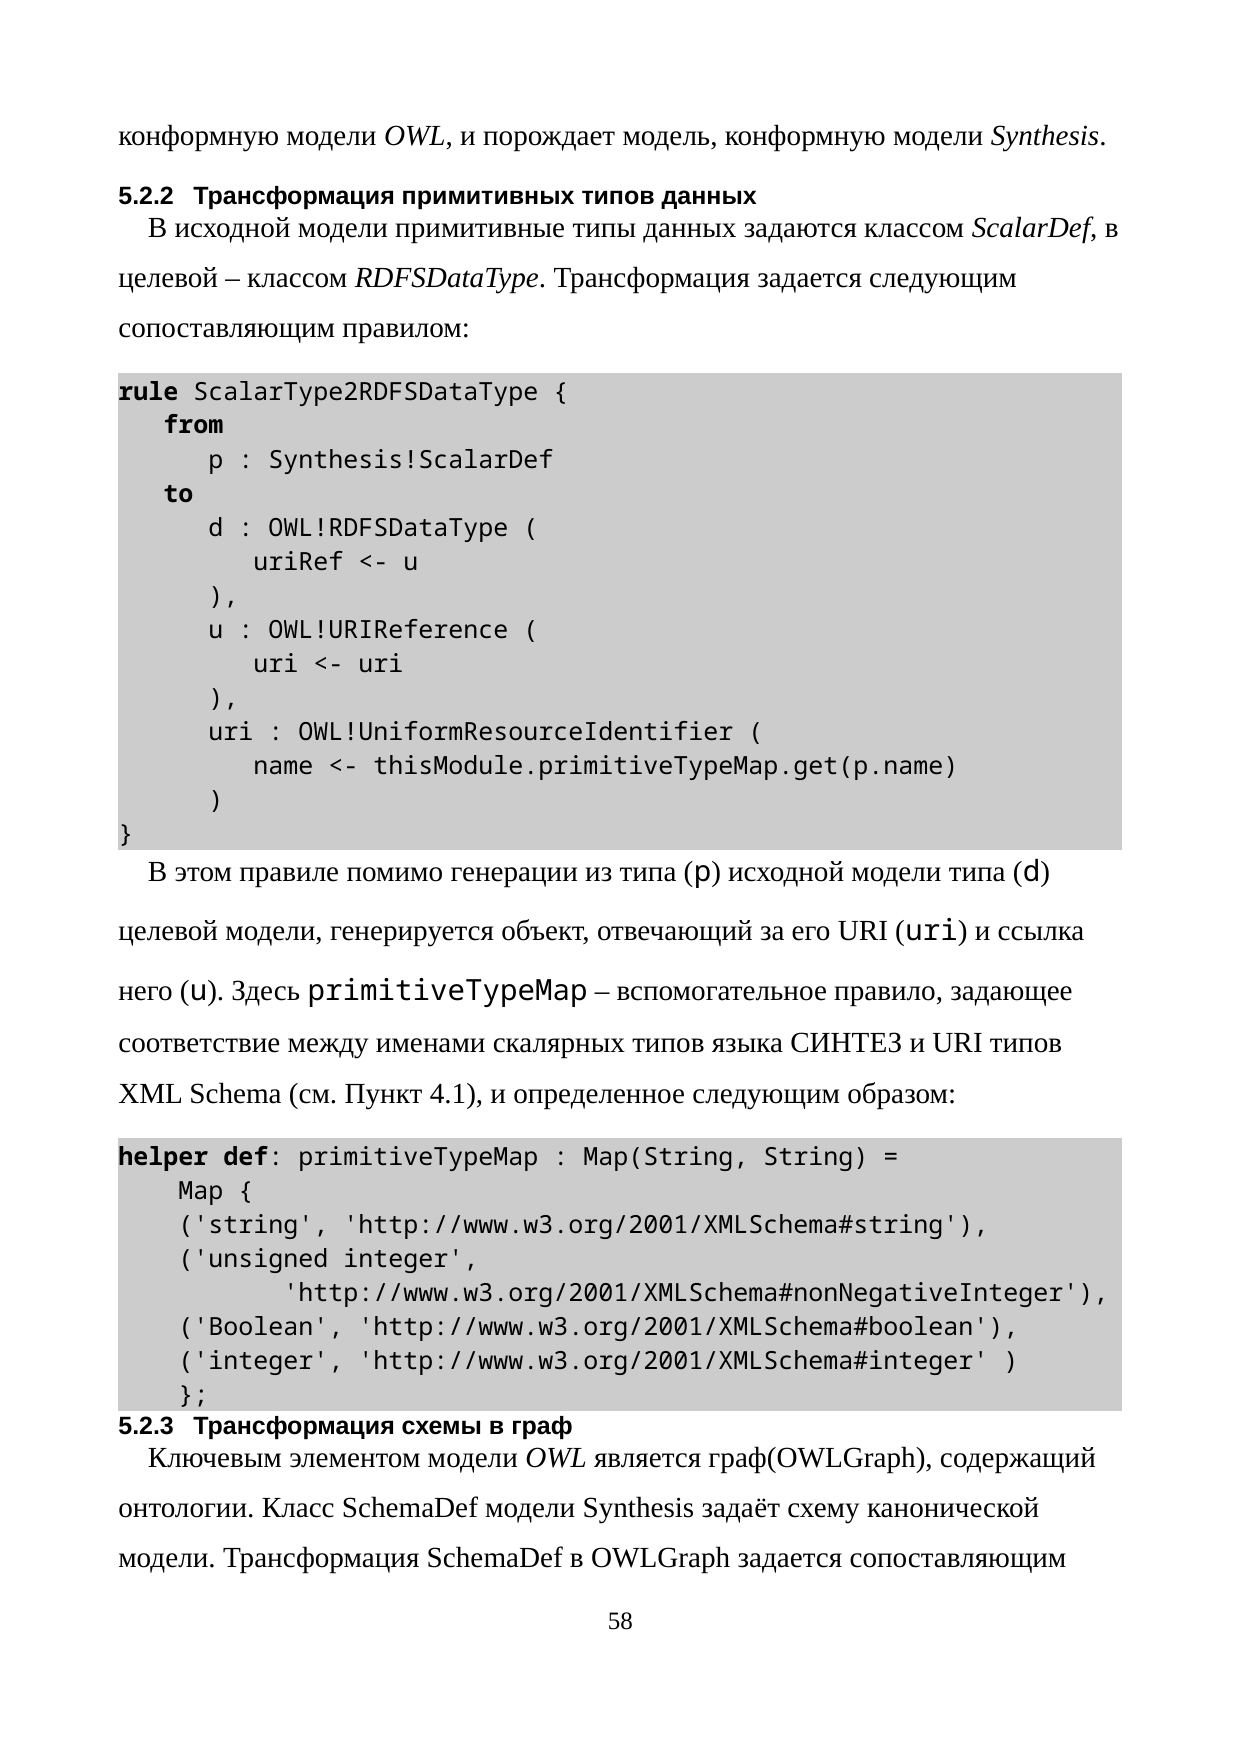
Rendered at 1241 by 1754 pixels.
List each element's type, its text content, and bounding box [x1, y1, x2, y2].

text В этом правиле помимо генерации из типа (p) исходной модели типа (d) целевой модели, генерируется объект, отвечающий за его URI (uri) и ссылка него (u). Здесь primitiveTypeMap – вспомогательное правило, задающее соответствие между именами скалярных типов языка СИНТЕЗ и URI типов XML Schema (см. Пункт 4.1), и определенное следующим образом: [118, 850, 1122, 1109]
text rule ScalarType2RDFSDataType { from p : Synthesis!ScalarDef to d : OWL!RDFSDataType ( uriRef <- u ), u : OWL!URIReference ( uri <- uri ), uri : OWL!UniformResourceIdentifier ( name <- thisModule.primitiveTypeMap.get(p.name) ) } [118, 373, 1122, 850]
subtitle Трансформация схемы в граф [118, 1411, 1122, 1440]
text В исходной модели примитивные типы данных задаются классом ScalarDef, в целевой – классом RDFSDataType. Трансформация задается следующим сопоставляющим правилом: [118, 210, 1122, 344]
subtitle Трансформация примитивных типов данных [118, 181, 1122, 210]
text helper def: primitiveTypeMap : Map(String, String) = Map { ('string', 'http://www.w3.org/2001/XMLSchema#string'), ('unsigned integer', 'http://www.w3.org/2001/XMLSchema#nonNegativeInteger'), ('Boolean', 'http://www.w3.org/2001/XMLSchema#boolean'), ('integer', 'http://www.w3.org/2001/XMLSchema#integer' ) }; [118, 1138, 1122, 1411]
text Ключевым элементом модели OWL является граф(OWLGraph), содержащий онтологии. Класс SchemaDef модели Synthesis задаёт схему канонической модели. Трансформация SchemaDef в OWLGraph задается сопоставляющим [118, 1440, 1122, 1574]
text конформную модели OWL, и порождает модель, конформную модели Synthesis. [118, 118, 1122, 152]
